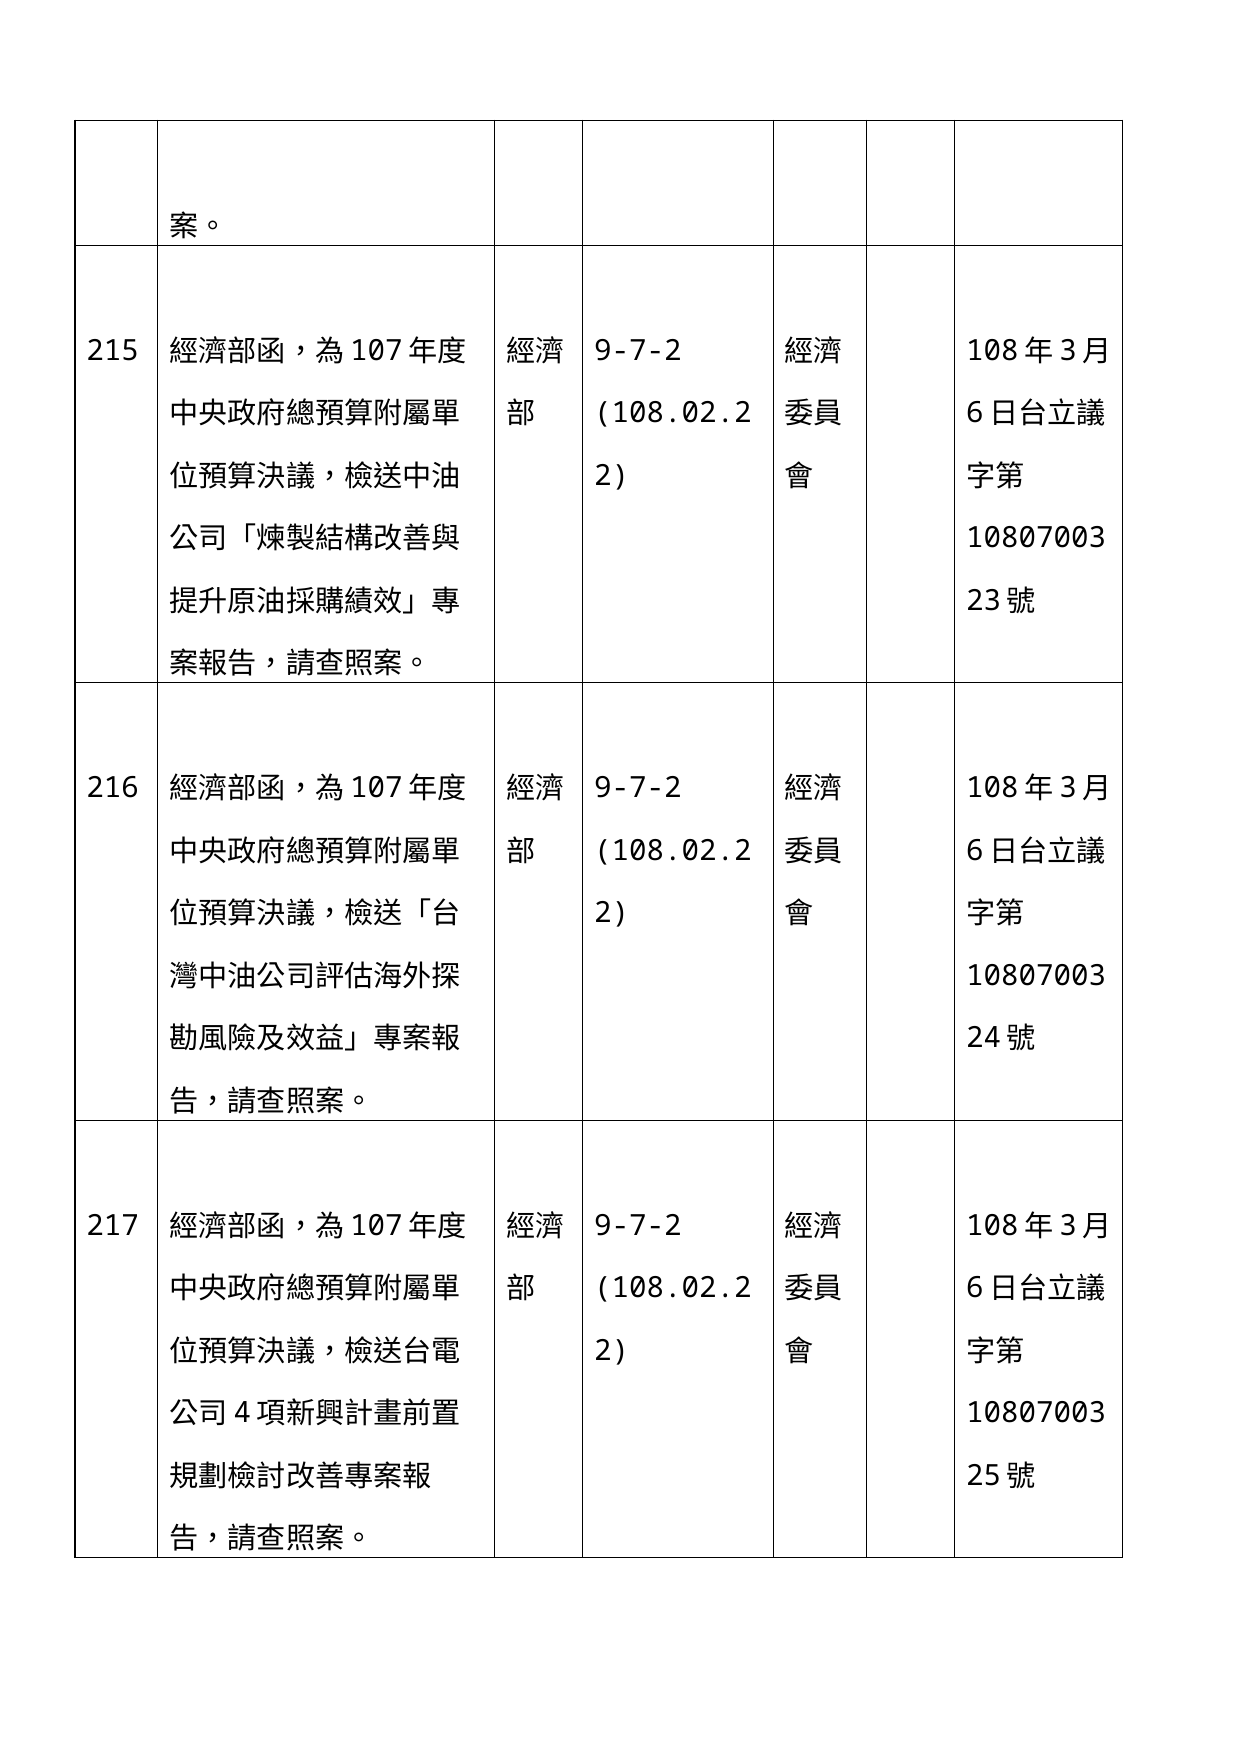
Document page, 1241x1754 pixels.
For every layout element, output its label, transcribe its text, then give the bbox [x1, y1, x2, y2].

table_cell 9-7-2 (108.02.22) [583, 246, 773, 682]
table_cell 案。 [158, 121, 494, 244]
table_cell 經濟委員會 [774, 246, 866, 682]
table_cell [76, 121, 157, 244]
table_cell [774, 121, 866, 244]
table_cell [867, 121, 954, 244]
table_cell 經濟委員會 [774, 683, 866, 1119]
table_cell 經濟部 [495, 246, 582, 682]
table_cell [867, 246, 954, 682]
table_cell [867, 683, 954, 1119]
table_cell 215 [76, 246, 157, 682]
table_cell 經濟部 [495, 683, 582, 1119]
table_cell 經濟部 [495, 1121, 582, 1557]
table_cell 經濟部函，為107年度中央政府總預算附屬單位預算決議，檢送台電公司4項新興計畫前置規劃檢討改善專案報告，請查照案。 [158, 1121, 494, 1557]
table_cell 216 [76, 683, 157, 1119]
table_cell [495, 121, 582, 244]
table_cell [867, 1121, 954, 1557]
table_cell 9-7-2 (108.02.22) [583, 683, 773, 1119]
table_cell 108年3月6日台立議字第1080700324號 [955, 683, 1122, 1119]
table_cell 經濟委員會 [774, 1121, 866, 1557]
table_cell [583, 121, 773, 244]
table_cell 217 [76, 1121, 157, 1557]
table_cell 經濟部函，為107年度中央政府總預算附屬單位預算決議，檢送中油公司「煉製結構改善與提升原油採購績效」專案報告，請查照案。 [158, 246, 494, 682]
table_cell [955, 121, 1122, 244]
table_cell 108年3月6日台立議字第1080700323號 [955, 246, 1122, 682]
table_cell 108年3月6日台立議字第1080700325號 [955, 1121, 1122, 1557]
table_cell 9-7-2 (108.02.22) [583, 1121, 773, 1557]
table_cell 經濟部函，為107年度中央政府總預算附屬單位預算決議，檢送「台灣中油公司評估海外探勘風險及效益」專案報告，請查照案。 [158, 683, 494, 1119]
